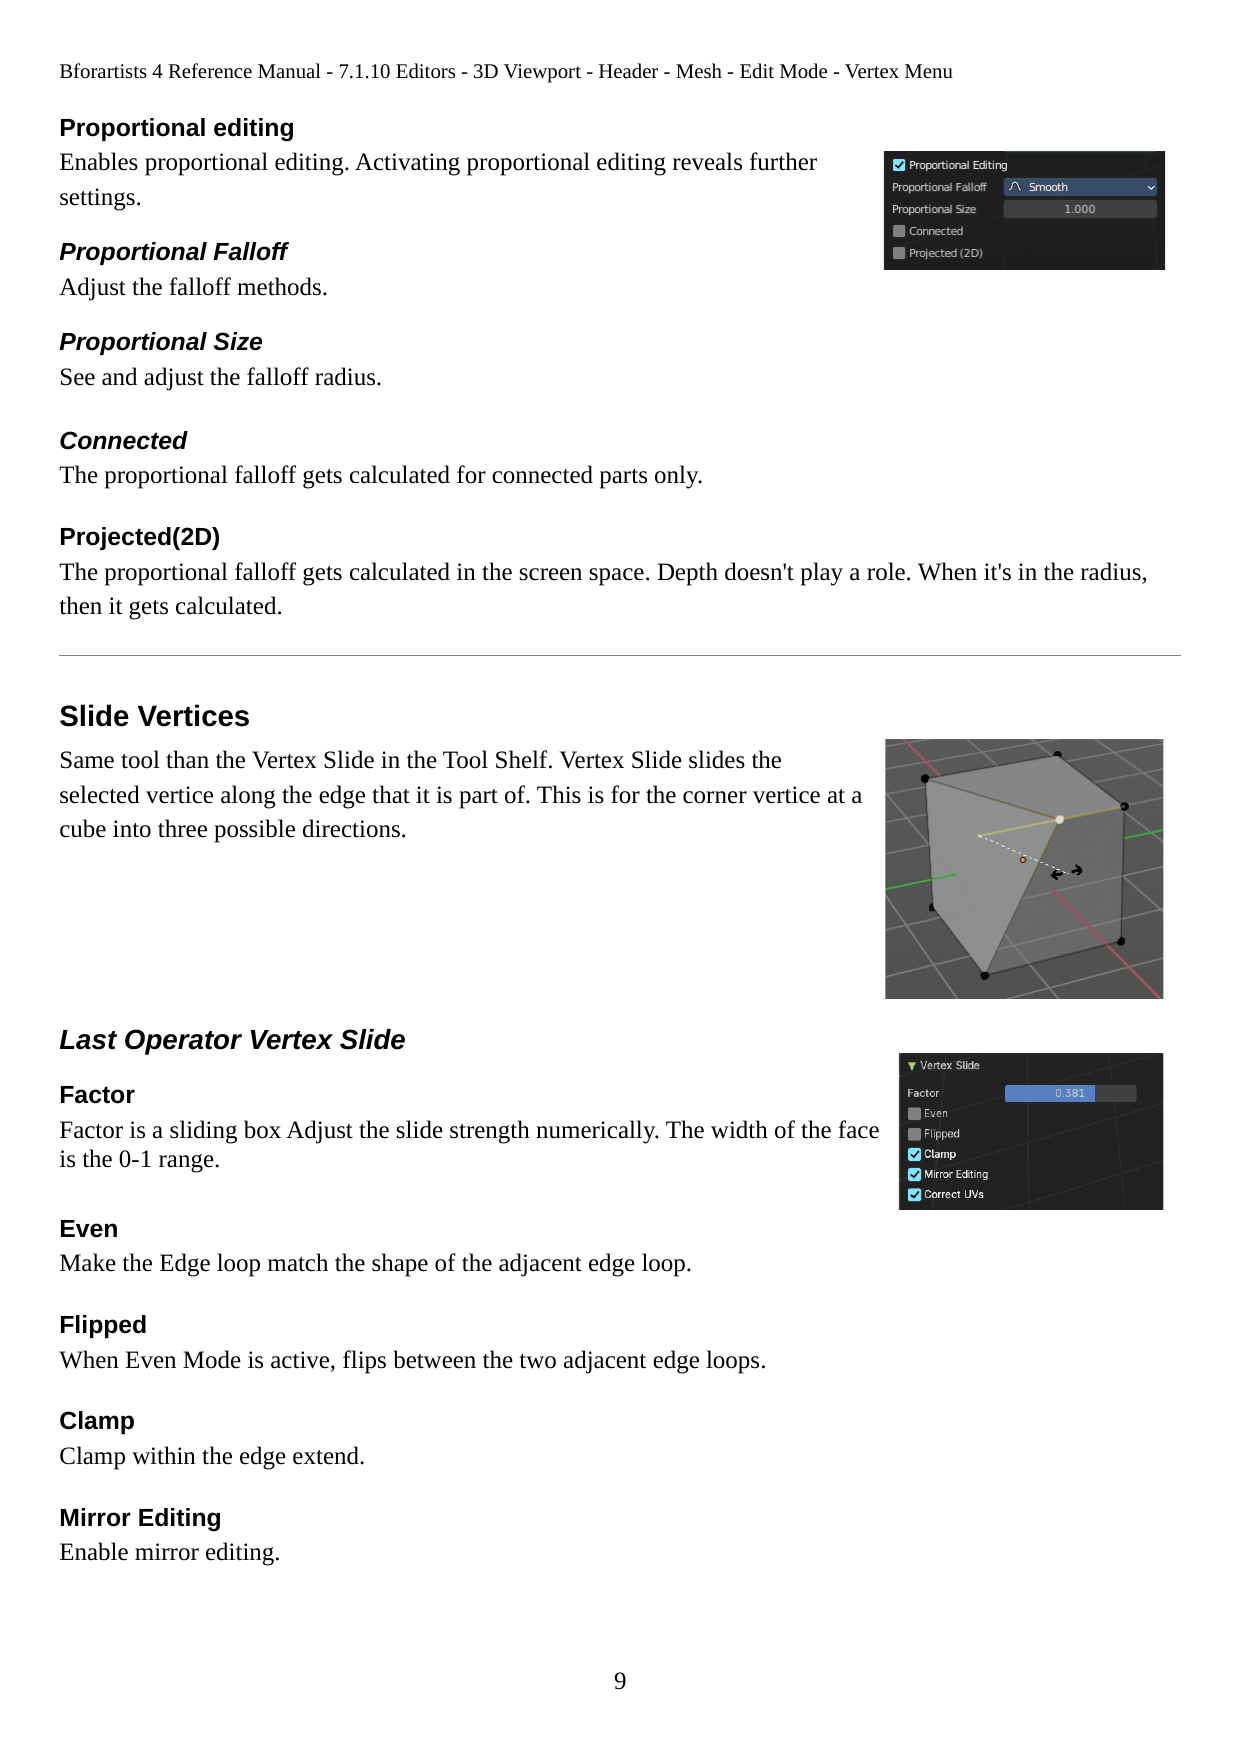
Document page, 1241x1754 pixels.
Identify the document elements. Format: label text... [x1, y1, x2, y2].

text When Even Mode is active, flips between the two adjacent edge loops. [59, 1345, 1181, 1373]
subtitle Factor [59, 1080, 898, 1109]
subtitle Slide Vertices [59, 699, 1181, 733]
subtitle Last Operator Vertex Slide [59, 1023, 1181, 1055]
subtitle Proportional editing [59, 113, 1181, 141]
subtitle Even [59, 1214, 1181, 1242]
text Clamp within the edge extend. [59, 1441, 1181, 1470]
text Adjust the falloff methods. [59, 272, 1181, 301]
text The proportional falloff gets calculated for connected parts only. [59, 461, 1181, 489]
text Factor is a sliding box Adjust the slide strength numerically. The width of the face is the 0-1 range. [59, 1115, 898, 1172]
text Enables proportional editing. Activating proportional editing reveals further settings. [59, 147, 1181, 211]
subtitle [1166, 237, 1181, 266]
subtitle Projected(2D) [59, 522, 1181, 551]
text See and adjust the falloff radius. [59, 362, 1181, 391]
picture [885, 739, 1164, 999]
text Make the Edge loop match the shape of the adjacent edge loop. [59, 1248, 1181, 1277]
picture [883, 151, 1166, 270]
subtitle [1164, 1080, 1181, 1109]
subtitle Flipped [59, 1310, 1181, 1338]
text The proportional falloff gets calculated in the screen space. Depth doesn't play a role. When it's in the radius, then it gets calculated. [59, 557, 1181, 620]
subtitle Connected [59, 426, 1181, 454]
picture [898, 1053, 1164, 1210]
subtitle Proportional Falloff [59, 237, 883, 266]
text Enable mirror editing. [59, 1537, 1181, 1566]
subtitle Proportional Size [59, 327, 1181, 356]
subtitle Clamp [59, 1406, 1181, 1435]
subtitle Mirror Editing [59, 1503, 1181, 1531]
text Same tool than the Vertex Slide in the Tool Shelf. Vertex Slide slides the selected vertice along the edge that it is part of. This is for the corner vertice at a cube into three possible directions. [59, 746, 885, 843]
